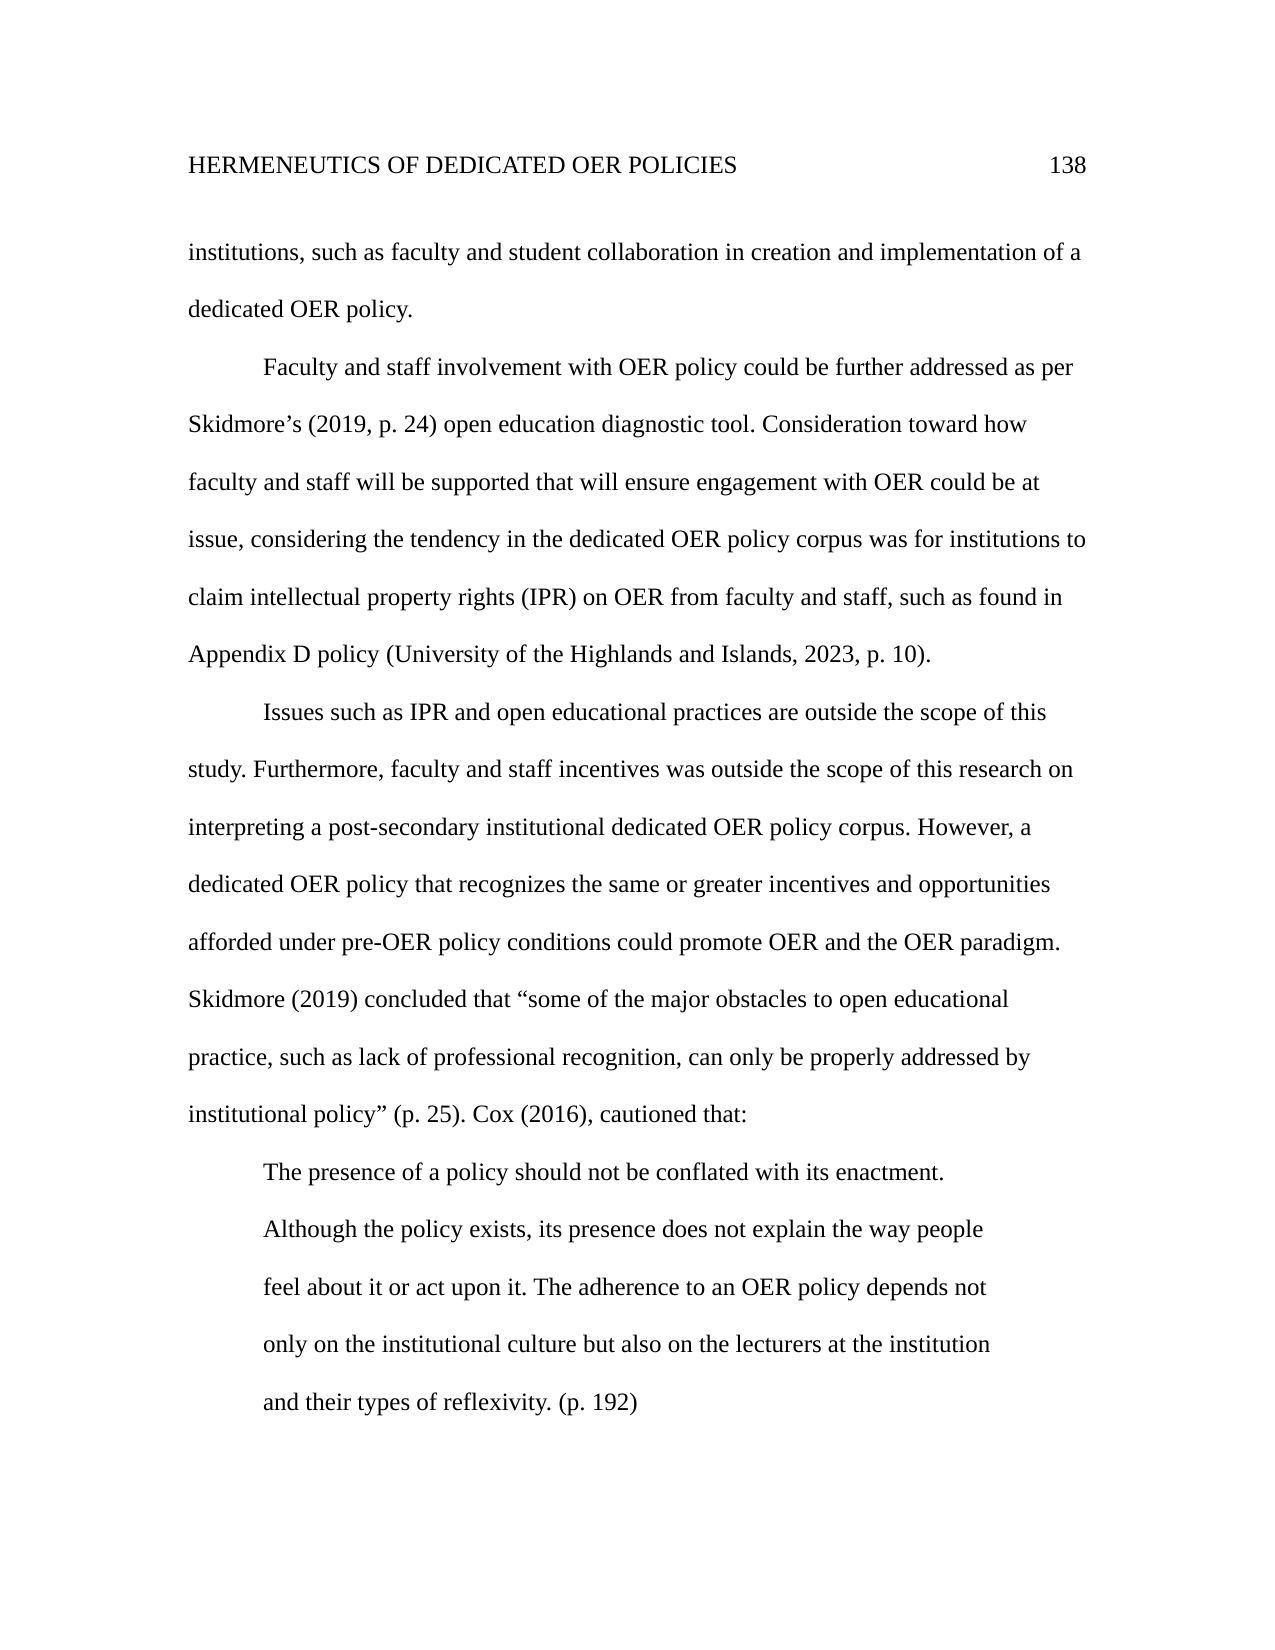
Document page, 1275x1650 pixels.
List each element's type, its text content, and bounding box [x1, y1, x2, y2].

text Issues such as IPR and open educational practices are outside the scope of this study. Furthermore, faculty and staff incentives was outside the scope of this research on interpreting a post-secondary institutional dedicated OER policy corpus. However, a dedicated OER policy that recognizes the same or greater incentives and opportunities afforded under pre-OER policy conditions could promote OER and the OER paradigm. Skidmore (2019) concluded that “some of the major obstacles to open educational practice, such as lack of professional recognition, can only be properly addressed by institutional policy” (p. 25). Cox (2016), cautioned that: [188, 697, 1087, 1128]
text institutions, such as faculty and student collaboration in creation and implementation of a dedicated OER policy. [188, 237, 1087, 323]
text Faculty and staff involvement with OER policy could be further addressed as per Skidmore’s (2019, p. 24) open education diagnostic tool. Consideration toward how faculty and staff will be supported that will ensure engagement with OER could be at issue, considering the tendency in the dedicated OER policy corpus was for institutions to claim intellectual property rights (IPR) on OER from faculty and staff, such as found in Appendix D policy (University of the Highlands and Islands, 2023, p. 10). [188, 352, 1087, 668]
text The presence of a policy should not be conflated with its enactment. Although the policy exists, its presence does not explain the way people feel about it or act upon it. The adherence to an OER policy depends not only on the institutional culture but also on the lecturers at the institution and their types of reflexivity. (p. 192) [263, 1157, 1012, 1416]
